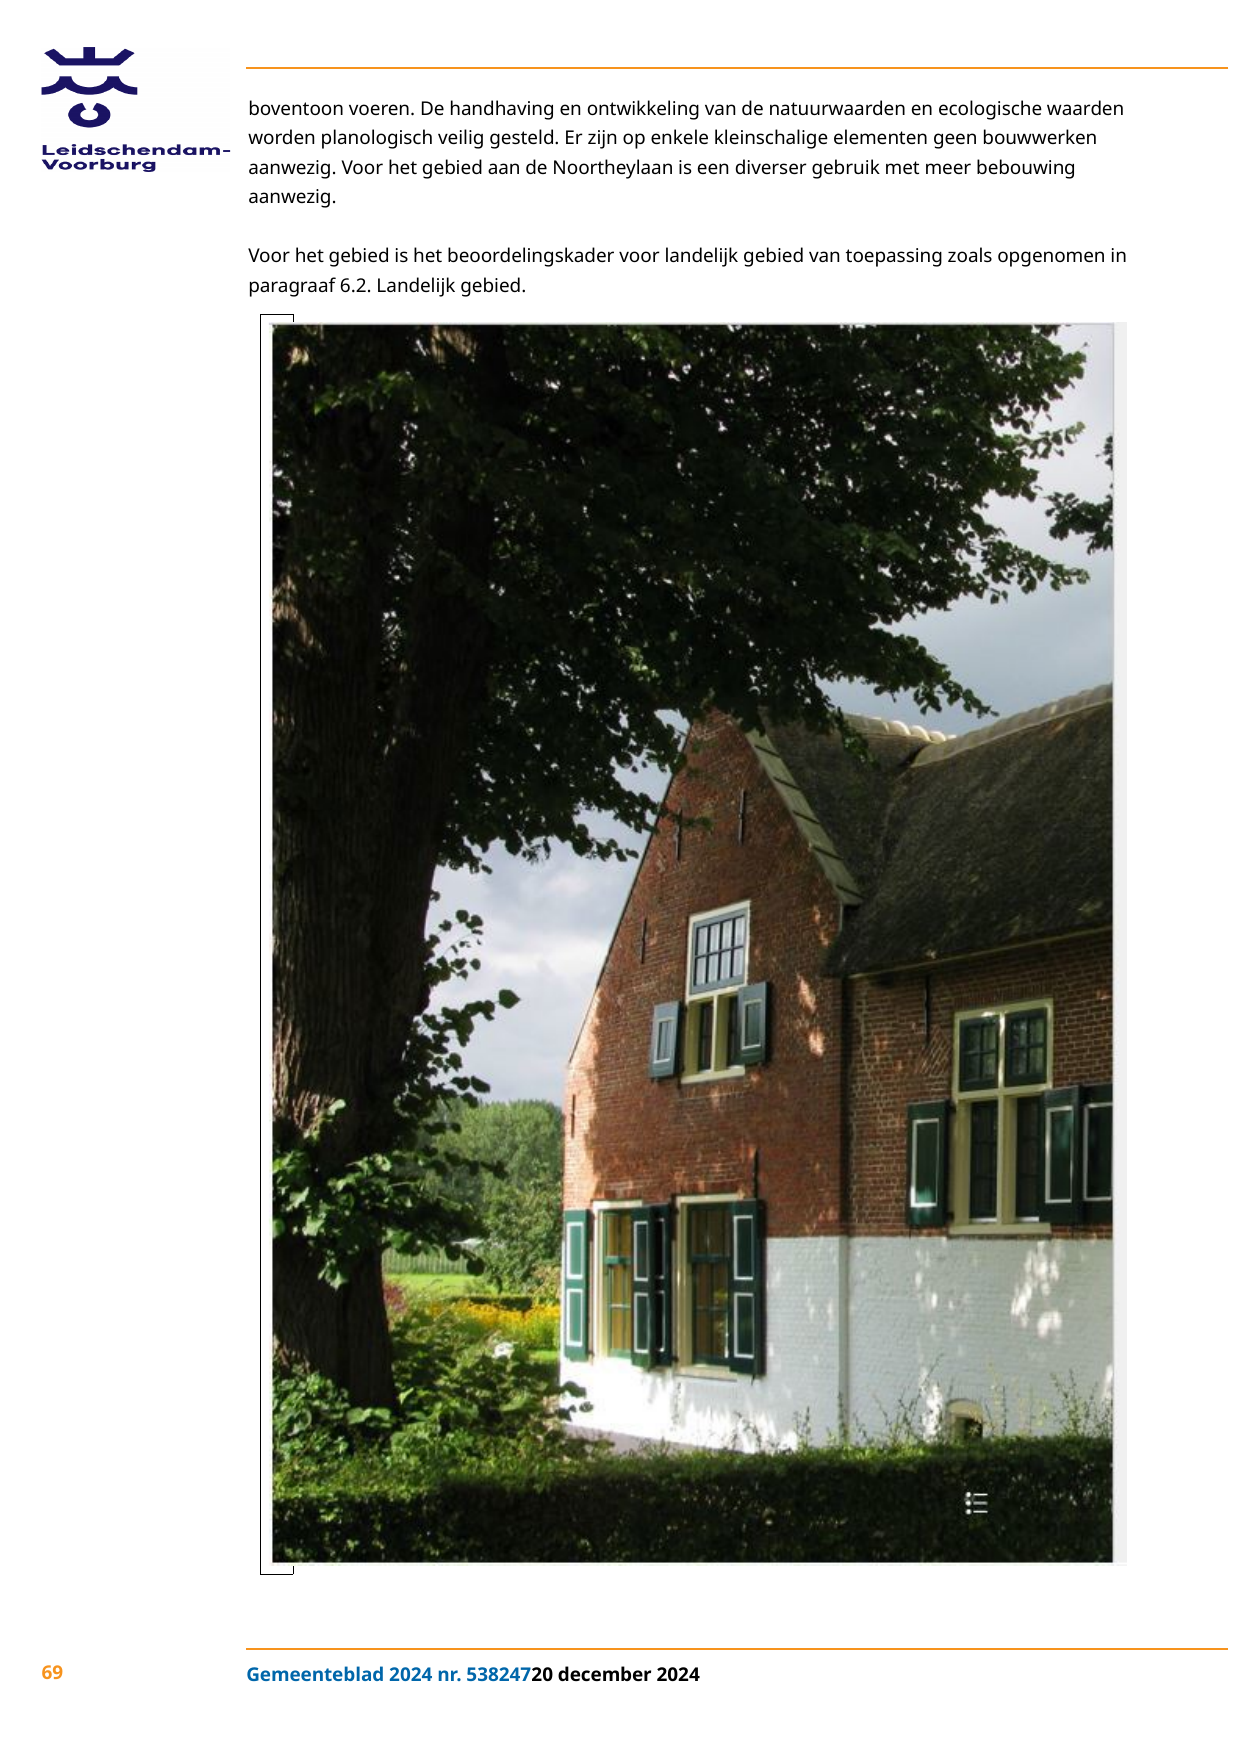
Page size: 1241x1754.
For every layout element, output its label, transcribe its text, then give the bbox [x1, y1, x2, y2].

picture [41, 47, 231, 172]
text boventoon voeren. De handhaving en ontwikkeling van de natuurwaarden en ecologische waarden worden planologisch veilig gesteld. Er zijn op enkele kleinschalige elementen geen bouwwerken aanwezig. Voor het gebied aan de Noortheylaan is een diverser gebruik met meer bebouwing aanwezig. [248, 95, 1152, 209]
text Voor het gebied is het beoordelingskader voor landelijk gebied van toepassing zoals opgenomen in paragraaf 6.2. Landelijk gebied. [248, 243, 1152, 298]
picture [268, 322, 1127, 1566]
